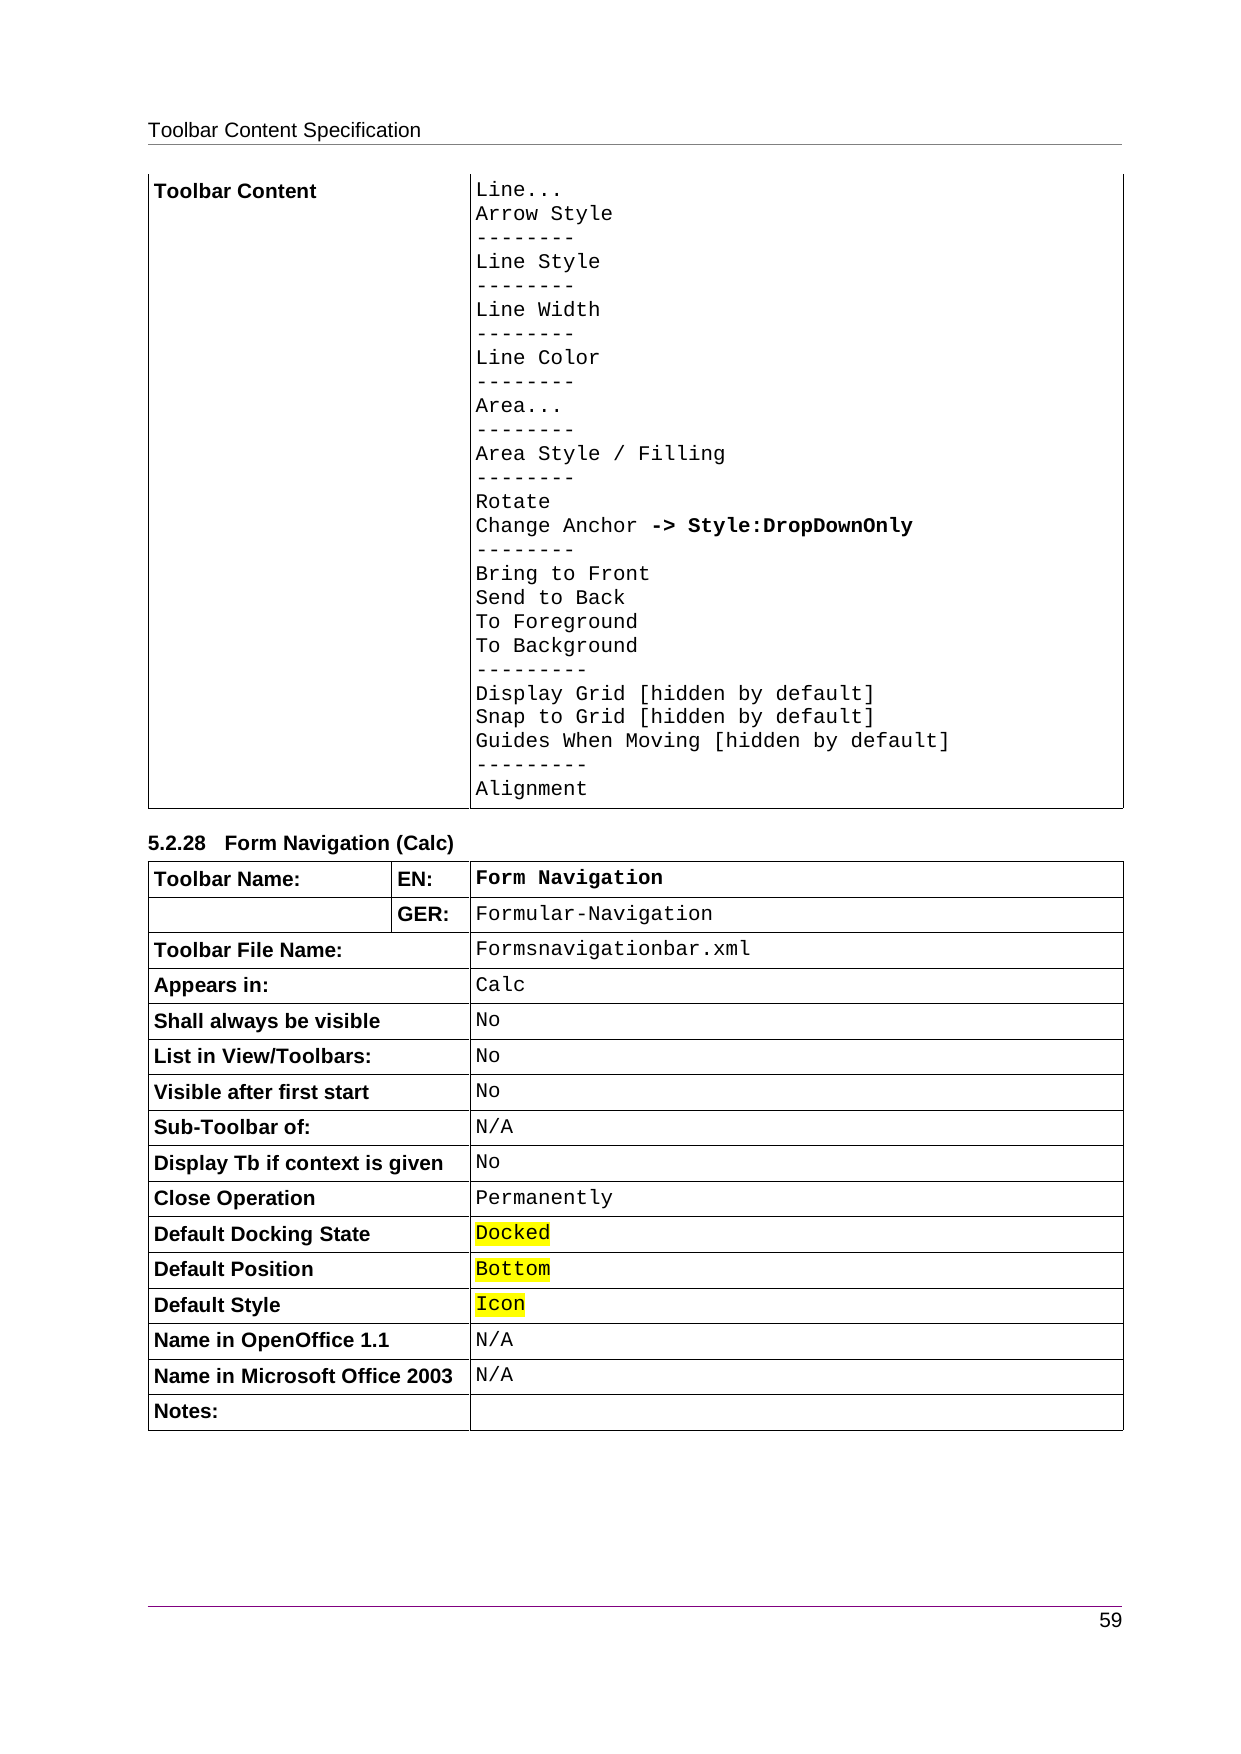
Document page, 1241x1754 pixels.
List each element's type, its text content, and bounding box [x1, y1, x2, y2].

table_cell Name in Microsoft Office 2003 [149, 1360, 469, 1394]
table_cell List in View/Toolbars: [149, 1040, 469, 1074]
table_cell Close Operation [149, 1182, 469, 1216]
table_cell Default Style [149, 1289, 469, 1323]
table_cell N/A [471, 1111, 1123, 1145]
table_cell Toolbar File Name: [149, 933, 469, 968]
table_cell Icon [471, 1289, 1123, 1323]
table_cell N/A [471, 1324, 1123, 1359]
table_cell Permanently [471, 1182, 1123, 1216]
table_cell Bottom [471, 1253, 1123, 1288]
table_cell No [471, 1004, 1123, 1039]
table_cell No [471, 1146, 1123, 1181]
table_cell Shall always be visible [149, 1004, 469, 1039]
table_cell Formular-Navigation [471, 898, 1123, 932]
subtitle Form Navigation (Calc) [148, 832, 1122, 855]
table_header Form Navigation [471, 862, 1123, 897]
table_header Toolbar Name: [149, 862, 391, 897]
table_cell Appears in: [149, 969, 469, 1003]
table_cell Default Position [149, 1253, 469, 1288]
table_cell Formsnavigationbar.xml [471, 933, 1123, 968]
table_cell Visible after first start [149, 1075, 469, 1110]
table_cell Calc [471, 969, 1123, 1003]
table_cell No [471, 1075, 1123, 1110]
table_cell Toolbar Content [149, 174, 469, 808]
table_cell Line... Arrow Style -------- Line Style -------- Line Width -------- Line Color -------- Area... -------- Area Style / Filling -------- Rotate Change Anchor -> Style:DropDownOnly -------- Bring to Front Send to Back To Foreground To Background --------- Display Grid [hidden by default] Snap to Grid [hidden by default] Guides When Moving [hidden by default] --------- Alignment [471, 174, 1123, 808]
table_cell Notes: [149, 1395, 469, 1430]
table_cell Default Docking State [149, 1217, 469, 1252]
table_cell Docked [471, 1217, 1123, 1252]
table_cell GER: [392, 898, 469, 932]
table_cell Display Tb if context is given [149, 1146, 469, 1181]
table_cell [471, 1395, 1123, 1430]
table_cell N/A [471, 1360, 1123, 1394]
table_header EN: [392, 862, 469, 897]
table_cell [149, 898, 391, 932]
table_cell Name in OpenOffice 1.1 [149, 1324, 469, 1359]
table_cell No [471, 1040, 1123, 1074]
table_cell Sub-Toolbar of: [149, 1111, 469, 1145]
